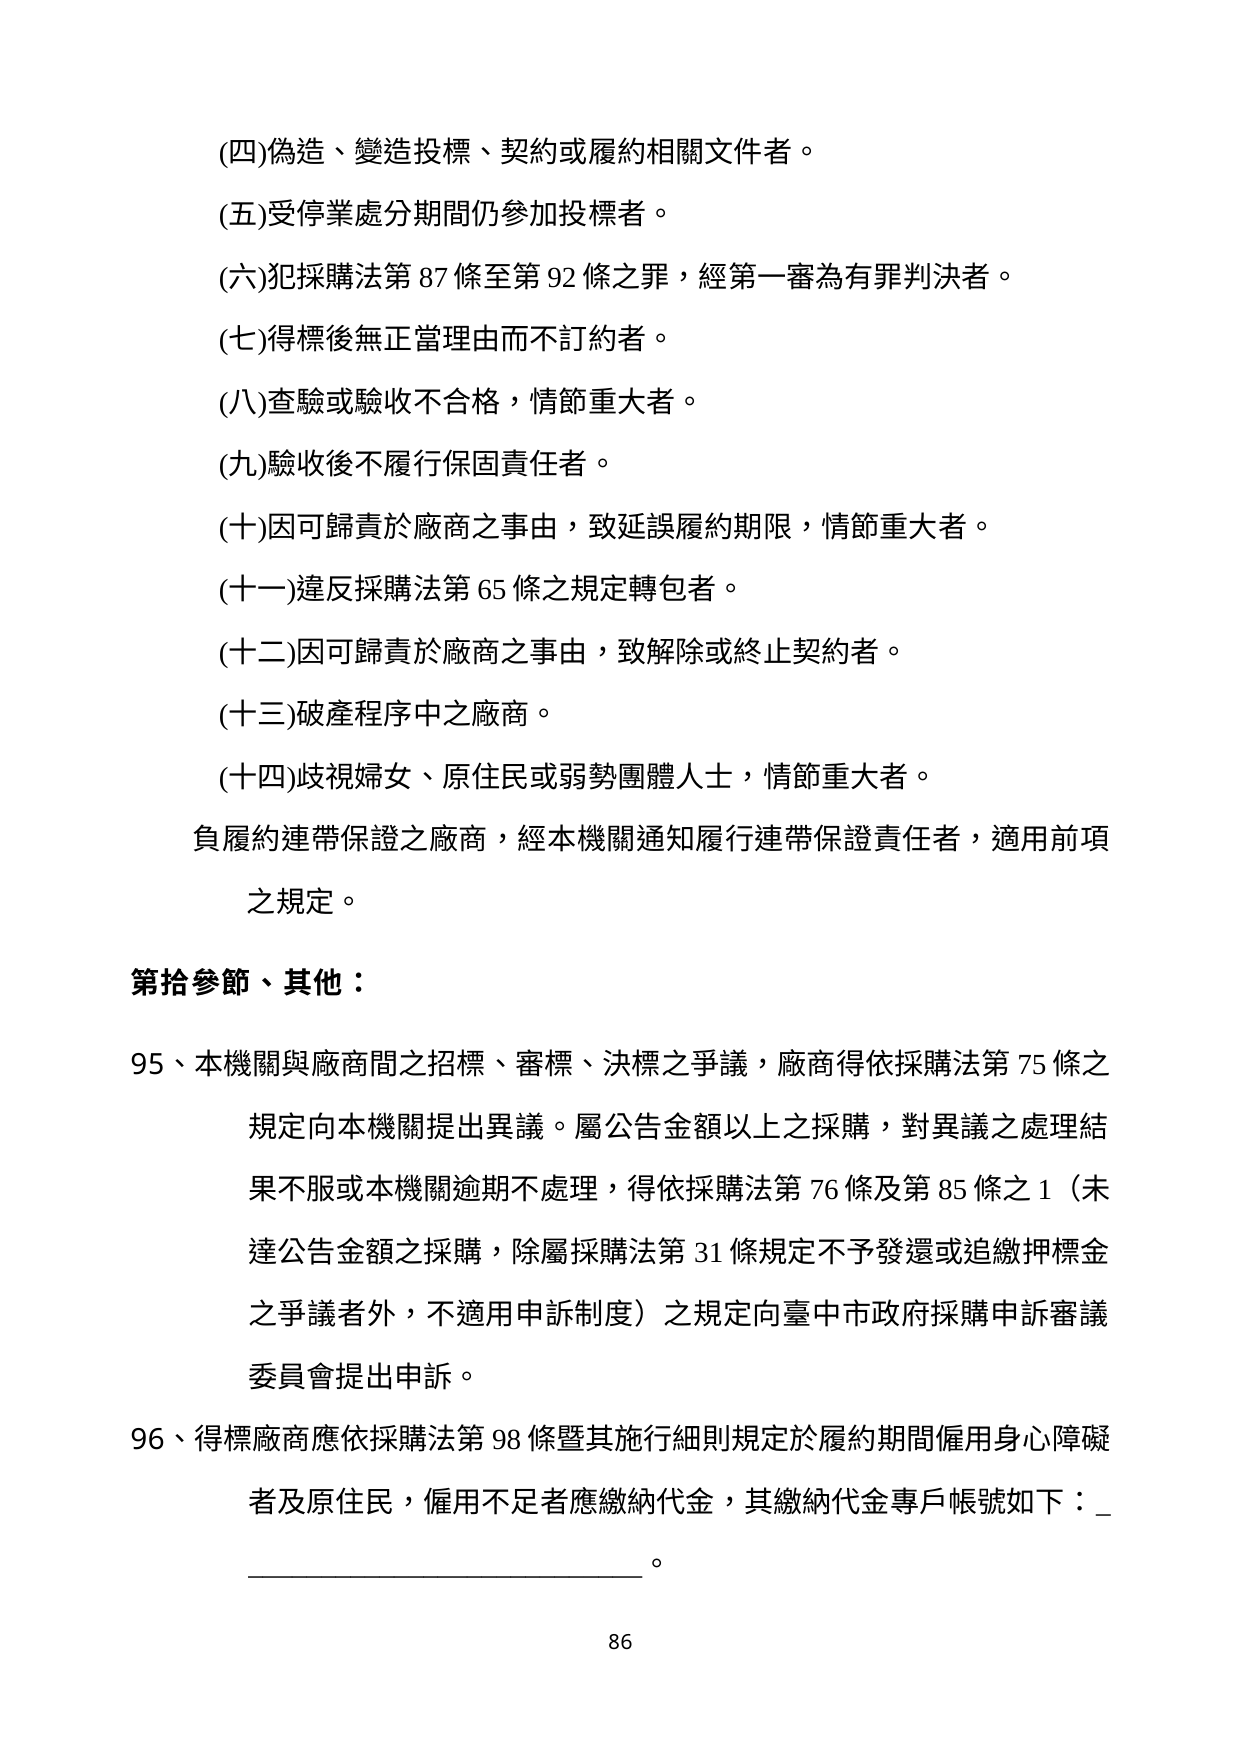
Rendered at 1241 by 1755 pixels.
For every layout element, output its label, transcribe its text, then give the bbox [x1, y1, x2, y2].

text (七)得標後無正當理由而不訂約者。 [189, 295, 1110, 358]
text (十三)破產程序中之廠商。 [189, 670, 1110, 733]
text (十一)違反採購法第65條之規定轉包者。 [189, 545, 1110, 608]
text (四)偽造、變造投標、契約或履約相關文件者。 [189, 108, 1110, 170]
text (十)因可歸責於廠商之事由，致延誤履約期限，情節重大者。 [189, 483, 1110, 545]
text (八)查驗或驗收不合格，情節重大者。 [189, 358, 1110, 420]
text 第拾參節、其他： [130, 939, 1110, 1001]
text (九)驗收後不履行保固責任者。 [189, 420, 1110, 483]
text (十四)歧視婦女、原住民或弱勢團體人士，情節重大者。 [189, 733, 1110, 795]
text 負履約連帶保證之廠商，經本機關通知履行連帶保證責任者，適用前項之規定。 [130, 795, 1110, 920]
list 本機關與廠商間之招標、審標、決標之爭議，廠商得依採購法第75條之規定向本機關提出異議。屬公告金額以上之採購，對異議之處理結果不服或本機關逾期不處理，得依採購法第76條及第85條之1（未達公告金額之採購，除屬採購法第31條規定不予發還或追繳押標金之爭議者外，不適用申訴制度）之規定向臺中市政府採購申訴審議委員會提出申訴。 [130, 1020, 1110, 1395]
text (十二)因可歸責於廠商之事由，致解除或終止契約者。 [189, 608, 1110, 670]
list 得標廠商應依採購法第98條暨其施行細則規定於履約期間僱用身心障礙者及原住民，僱用不足者應繳納代金，其繳納代金專戶帳號如下：____________________________。 [130, 1395, 1110, 1583]
text (五)受停業處分期間仍參加投標者。 [189, 170, 1110, 233]
text (六)犯採購法第87條至第92條之罪，經第一審為有罪判決者。 [189, 233, 1110, 295]
